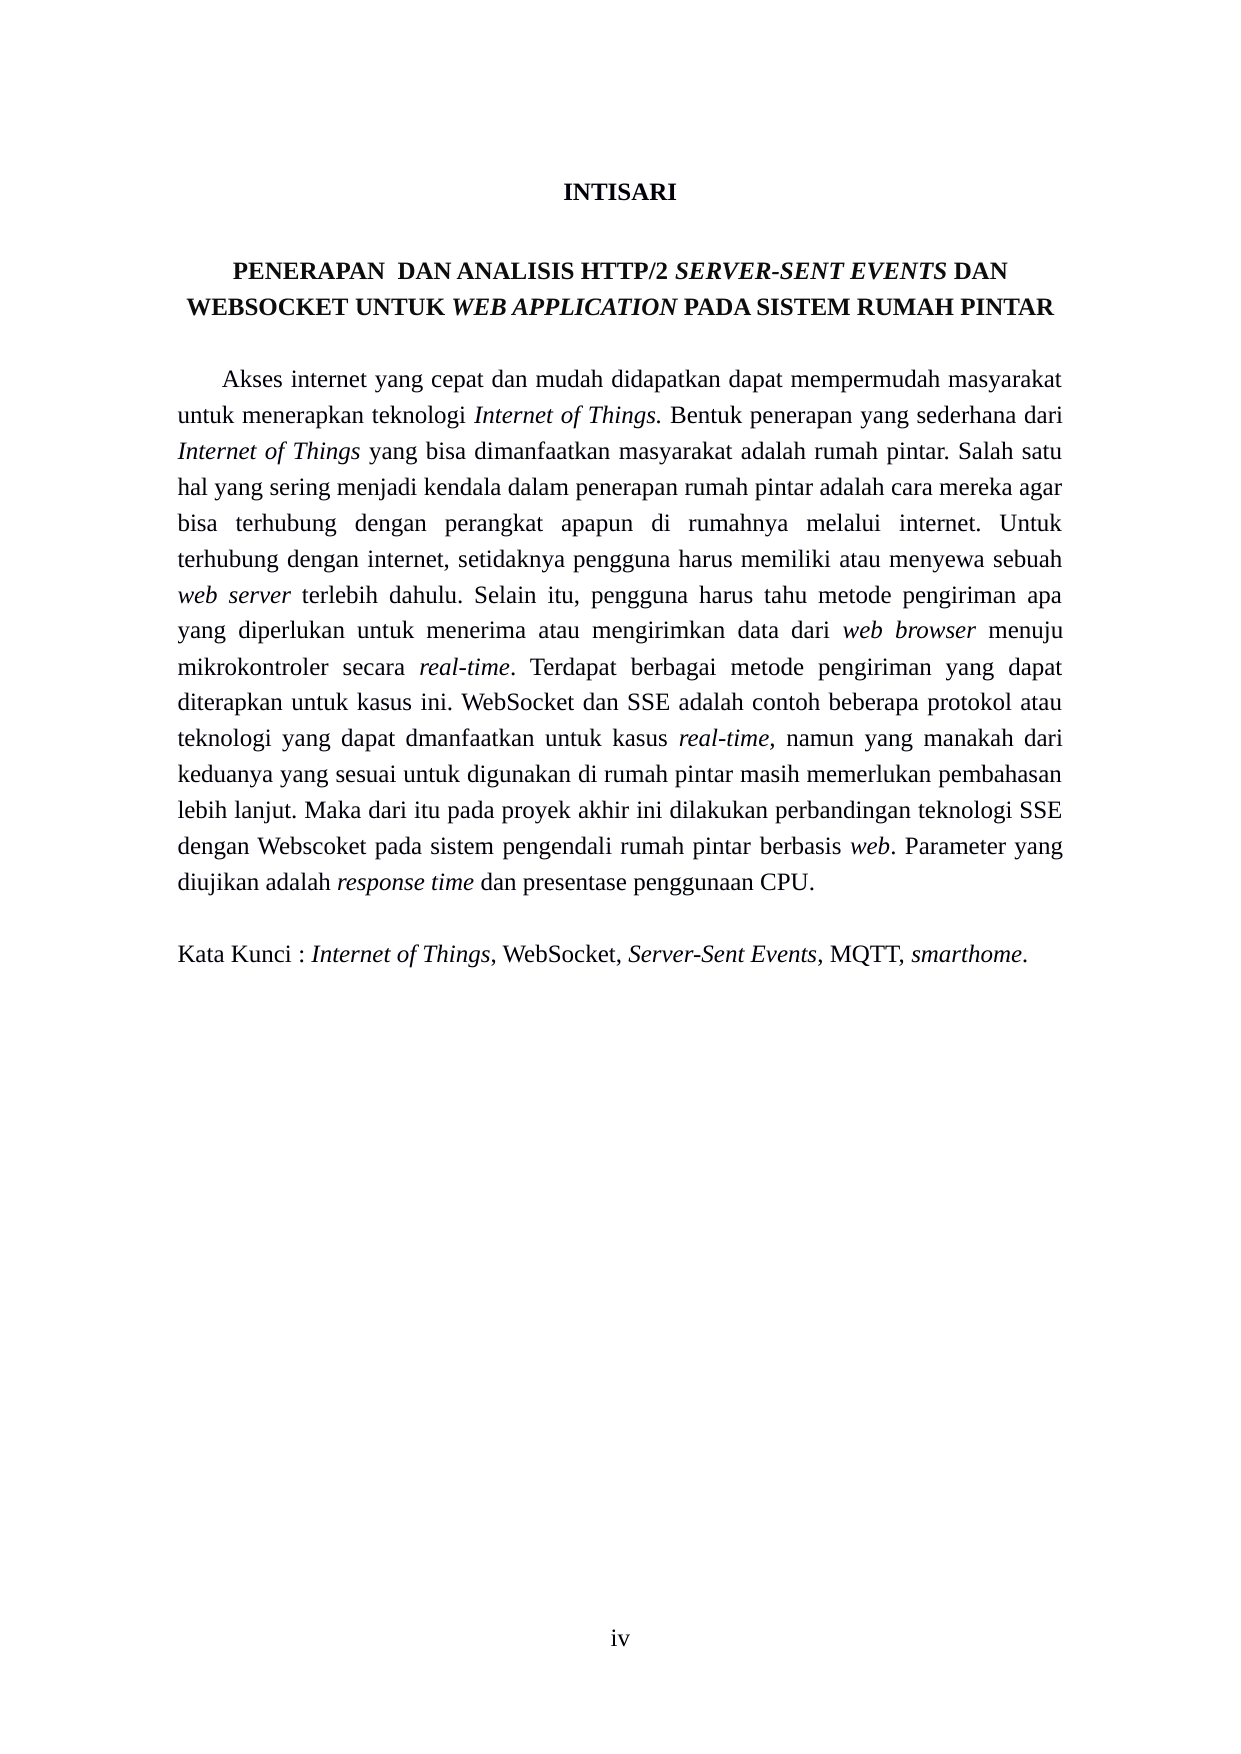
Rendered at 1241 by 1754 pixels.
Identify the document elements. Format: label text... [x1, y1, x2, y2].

text Akses internet yang cepat dan mudah didapatkan dapat mempermudah masyarakat untuk menerapkan teknologi Internet of Things. Bentuk penerapan yang sederhana dari Internet of Things yang bisa dimanfaatkan masyarakat adalah rumah pintar. Salah satu hal yang sering menjadi kendala dalam penerapan rumah pintar adalah cara mereka agar bisa terhubung dengan perangkat apapun di rumahnya melalui internet. Untuk terhubung dengan internet, setidaknya pengguna harus memiliki atau menyewa sebuah web server terlebih dahulu. Selain itu, pengguna harus tahu metode pengiriman apa yang diperlukan untuk menerima atau mengirimkan data dari web browser menuju mikrokontroler secara real-time. Terdapat berbagai metode pengiriman yang dapat diterapkan untuk kasus ini. WebSocket dan SSE adalah contoh beberapa protokol atau teknologi yang dapat dmanfaatkan untuk kasus real-time, namun yang manakah dari keduanya yang sesuai untuk digunakan di rumah pintar masih memerlukan pembahasan lebih lanjut. Maka dari itu pada proyek akhir ini dilakukan perbandingan teknologi SSE dengan Webscoket pada sistem pengendali rumah pintar berbasis web. Parameter yang diujikan adalah response time dan presentase penggunaan CPU. [177, 364, 1063, 896]
text Kata Kunci : Internet of Things, WebSocket, Server-Sent Events, MQTT, smarthome. [177, 939, 1063, 968]
subtitle INTISARI [177, 177, 1063, 206]
text PENERAPAN DAN ANALISIS HTTP/2 SERVER-SENT EVENTS DAN WEBSOCKET UNTUK WEB APPLICATION PADA SISTEM RUMAH PINTAR [177, 256, 1063, 321]
